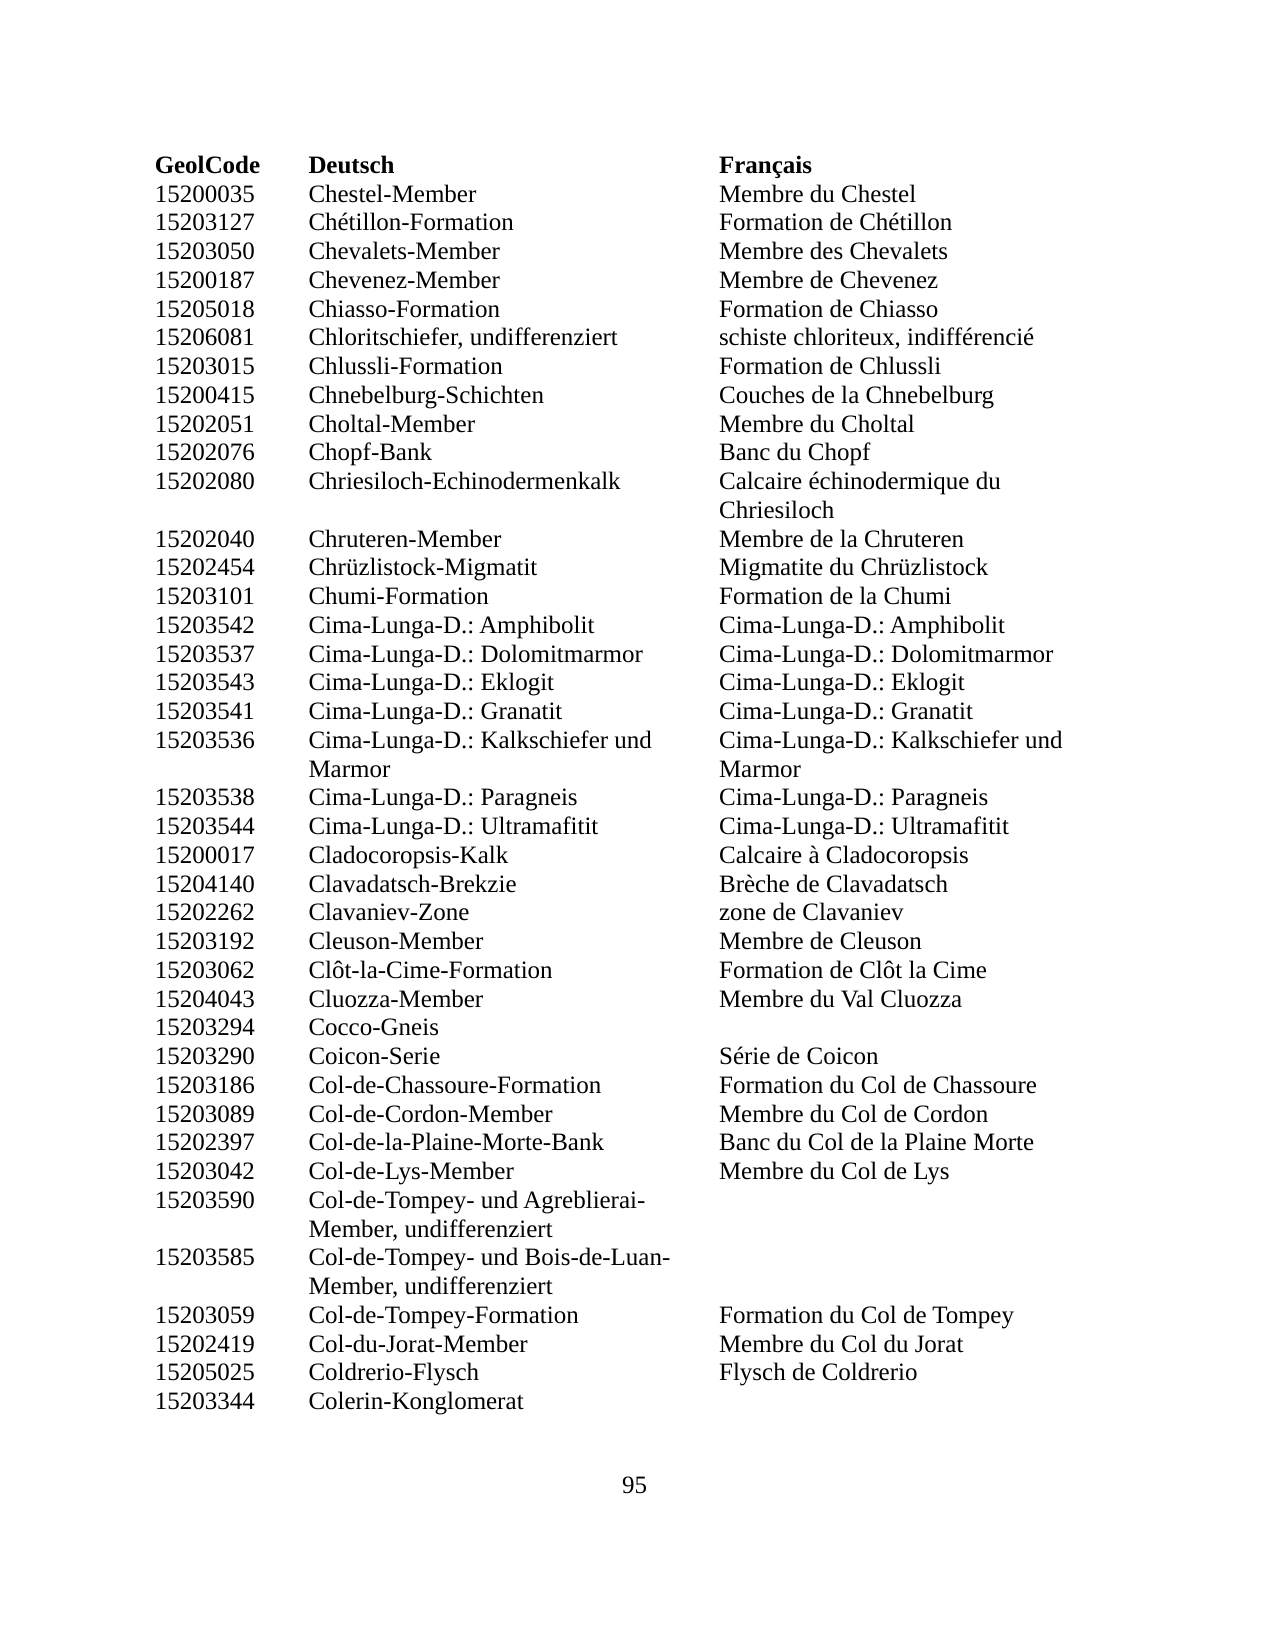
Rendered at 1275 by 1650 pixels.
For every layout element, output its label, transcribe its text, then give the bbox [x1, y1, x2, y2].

table_cell Chlussli-Formation [304, 351, 714, 380]
table_cell Cladocoropsis-Kalk [304, 840, 714, 869]
table_cell 15205018 [150, 294, 304, 322]
table_cell Chumi-Formation [304, 581, 714, 610]
table_header Deutsch [304, 150, 714, 179]
table_cell 15203015 [150, 351, 304, 380]
table_cell 15203050 [150, 236, 304, 265]
table_cell 15202040 [150, 524, 304, 552]
table_cell Col-de-Tompey-Formation [304, 1300, 714, 1329]
table_cell Calcaire à Cladocoropsis [714, 840, 1125, 869]
table_cell zone de Clavaniev [714, 898, 1125, 926]
table_cell Chrüzlistock-Migmatit [304, 553, 714, 581]
table_cell Chétillon-Formation [304, 208, 714, 236]
table_cell Clavaniev-Zone [304, 898, 714, 926]
table_cell 15205025 [150, 1358, 304, 1386]
table_cell 15204140 [150, 869, 304, 897]
table_cell [714, 1386, 1125, 1415]
table_cell Membre du Chestel [714, 179, 1125, 207]
table_cell Cluozza-Member [304, 984, 714, 1012]
table_cell Coicon-Serie [304, 1041, 714, 1070]
table_cell 15203089 [150, 1099, 304, 1127]
table_cell 15203543 [150, 668, 304, 696]
table_cell Flysch de Coldrerio [714, 1358, 1125, 1386]
table_cell Cima-Lunga-D.: Eklogit [714, 668, 1125, 696]
table_cell 15203585 [150, 1243, 304, 1300]
table_cell Cima-Lunga-D.: Eklogit [304, 668, 714, 696]
table_cell Colerin-Konglomerat [304, 1386, 714, 1415]
table_cell 15203059 [150, 1300, 304, 1329]
table_cell 15202419 [150, 1329, 304, 1357]
table_cell 15203590 [150, 1185, 304, 1242]
table_cell Chruteren-Member [304, 524, 714, 552]
table_cell Membre du Val Cluozza [714, 984, 1125, 1012]
table_cell Membre des Chevalets [714, 236, 1125, 265]
table_cell 15203186 [150, 1070, 304, 1099]
table_cell Membre de la Chruteren [714, 524, 1125, 552]
table_cell Cima-Lunga-D.: Dolomitmarmor [714, 639, 1125, 667]
table_cell Banc du Chopf [714, 438, 1125, 466]
table_cell 15203127 [150, 208, 304, 236]
table_cell Cima-Lunga-D.: Granatit [714, 696, 1125, 725]
table_cell Membre du Choltal [714, 409, 1125, 437]
table_cell Clavadatsch-Brekzie [304, 869, 714, 897]
table_cell 15202080 [150, 466, 304, 524]
table_cell 15203294 [150, 1013, 304, 1041]
table_cell schiste chloriteux, indifférencié [714, 323, 1125, 351]
table_cell Membre du Col du Jorat [714, 1329, 1125, 1357]
table_cell 15203101 [150, 581, 304, 610]
table_cell Cocco-Gneis [304, 1013, 714, 1041]
table_cell Chopf-Bank [304, 438, 714, 466]
table_cell Membre du Col de Cordon [714, 1099, 1125, 1127]
table_cell Cima-Lunga-D.: Paragneis [714, 783, 1125, 811]
table_cell Chriesiloch-Echinodermenkalk [304, 466, 714, 524]
table_cell Cima-Lunga-D.: Ultramafitit [714, 811, 1125, 840]
table_cell 15203192 [150, 926, 304, 955]
table_header Français [714, 150, 1125, 179]
table_cell Couches de la Chnebelburg [714, 380, 1125, 409]
table_cell Chloritschiefer, undifferenziert [304, 323, 714, 351]
table_cell 15203538 [150, 783, 304, 811]
table_cell 15203062 [150, 955, 304, 984]
table_cell 15203042 [150, 1156, 304, 1185]
table_cell 15203542 [150, 610, 304, 639]
table_cell 15202051 [150, 409, 304, 437]
table_cell 15203344 [150, 1386, 304, 1415]
table_cell Chestel-Member [304, 179, 714, 207]
table_cell Cleuson-Member [304, 926, 714, 955]
table_cell Cima-Lunga-D.: Granatit [304, 696, 714, 725]
table_cell Cima-Lunga-D.: Kalkschiefer und Marmor [304, 725, 714, 782]
table_cell [714, 1185, 1125, 1242]
table_cell Cima-Lunga-D.: Kalkschiefer und Marmor [714, 725, 1125, 782]
table_cell Clôt-la-Cime-Formation [304, 955, 714, 984]
table_cell 15202076 [150, 438, 304, 466]
table_cell Chiasso-Formation [304, 294, 714, 322]
table_cell 15204043 [150, 984, 304, 1012]
table_cell Formation de Clôt la Cime [714, 955, 1125, 984]
table_cell Chevalets-Member [304, 236, 714, 265]
table_cell Col-du-Jorat-Member [304, 1329, 714, 1357]
table_cell Col-de-Cordon-Member [304, 1099, 714, 1127]
table_cell Chevenez-Member [304, 265, 714, 294]
table_cell Col-de-Tompey- und Agreblierai-Member, undifferenziert [304, 1185, 714, 1242]
table_cell Formation de Chiasso [714, 294, 1125, 322]
table_cell Formation de Chlussli [714, 351, 1125, 380]
table_cell Cima-Lunga-D.: Amphibolit [304, 610, 714, 639]
table_cell Chnebelburg-Schichten [304, 380, 714, 409]
table_cell 15200035 [150, 179, 304, 207]
table_cell Cima-Lunga-D.: Amphibolit [714, 610, 1125, 639]
table_cell 15203536 [150, 725, 304, 782]
table_cell Membre de Chevenez [714, 265, 1125, 294]
table_cell 15206081 [150, 323, 304, 351]
table_cell Migmatite du Chrüzlistock [714, 553, 1125, 581]
table_cell Brèche de Clavadatsch [714, 869, 1125, 897]
table_cell Cima-Lunga-D.: Paragneis [304, 783, 714, 811]
table_cell Calcaire échinodermique du Chriesiloch [714, 466, 1125, 524]
table_cell Cima-Lunga-D.: Dolomitmarmor [304, 639, 714, 667]
table_cell 15200415 [150, 380, 304, 409]
table_header GeolCode [150, 150, 304, 179]
table_cell Formation de Chétillon [714, 208, 1125, 236]
table_cell 15200017 [150, 840, 304, 869]
table_cell [714, 1013, 1125, 1041]
table_cell Formation du Col de Chassoure [714, 1070, 1125, 1099]
table_cell Série de Coicon [714, 1041, 1125, 1070]
table_cell Coldrerio-Flysch [304, 1358, 714, 1386]
table_cell Membre de Cleuson [714, 926, 1125, 955]
table_cell 15200187 [150, 265, 304, 294]
table_cell Membre du Col de Lys [714, 1156, 1125, 1185]
table_cell Col-de-Lys-Member [304, 1156, 714, 1185]
table_cell 15202454 [150, 553, 304, 581]
table_cell 15202397 [150, 1128, 304, 1156]
table_cell Col-de-la-Plaine-Morte-Bank [304, 1128, 714, 1156]
table_cell 15202262 [150, 898, 304, 926]
table_cell 15203541 [150, 696, 304, 725]
table_cell 15203537 [150, 639, 304, 667]
table_cell Col-de-Tompey- und Bois-de-Luan-Member, undifferenziert [304, 1243, 714, 1300]
table_cell 15203290 [150, 1041, 304, 1070]
table_cell Choltal-Member [304, 409, 714, 437]
table_cell Col-de-Chassoure-Formation [304, 1070, 714, 1099]
table_cell Formation de la Chumi [714, 581, 1125, 610]
table_cell Cima-Lunga-D.: Ultramafitit [304, 811, 714, 840]
table_cell 15203544 [150, 811, 304, 840]
table_cell Formation du Col de Tompey [714, 1300, 1125, 1329]
table_cell Banc du Col de la Plaine Morte [714, 1128, 1125, 1156]
table_cell [714, 1243, 1125, 1300]
